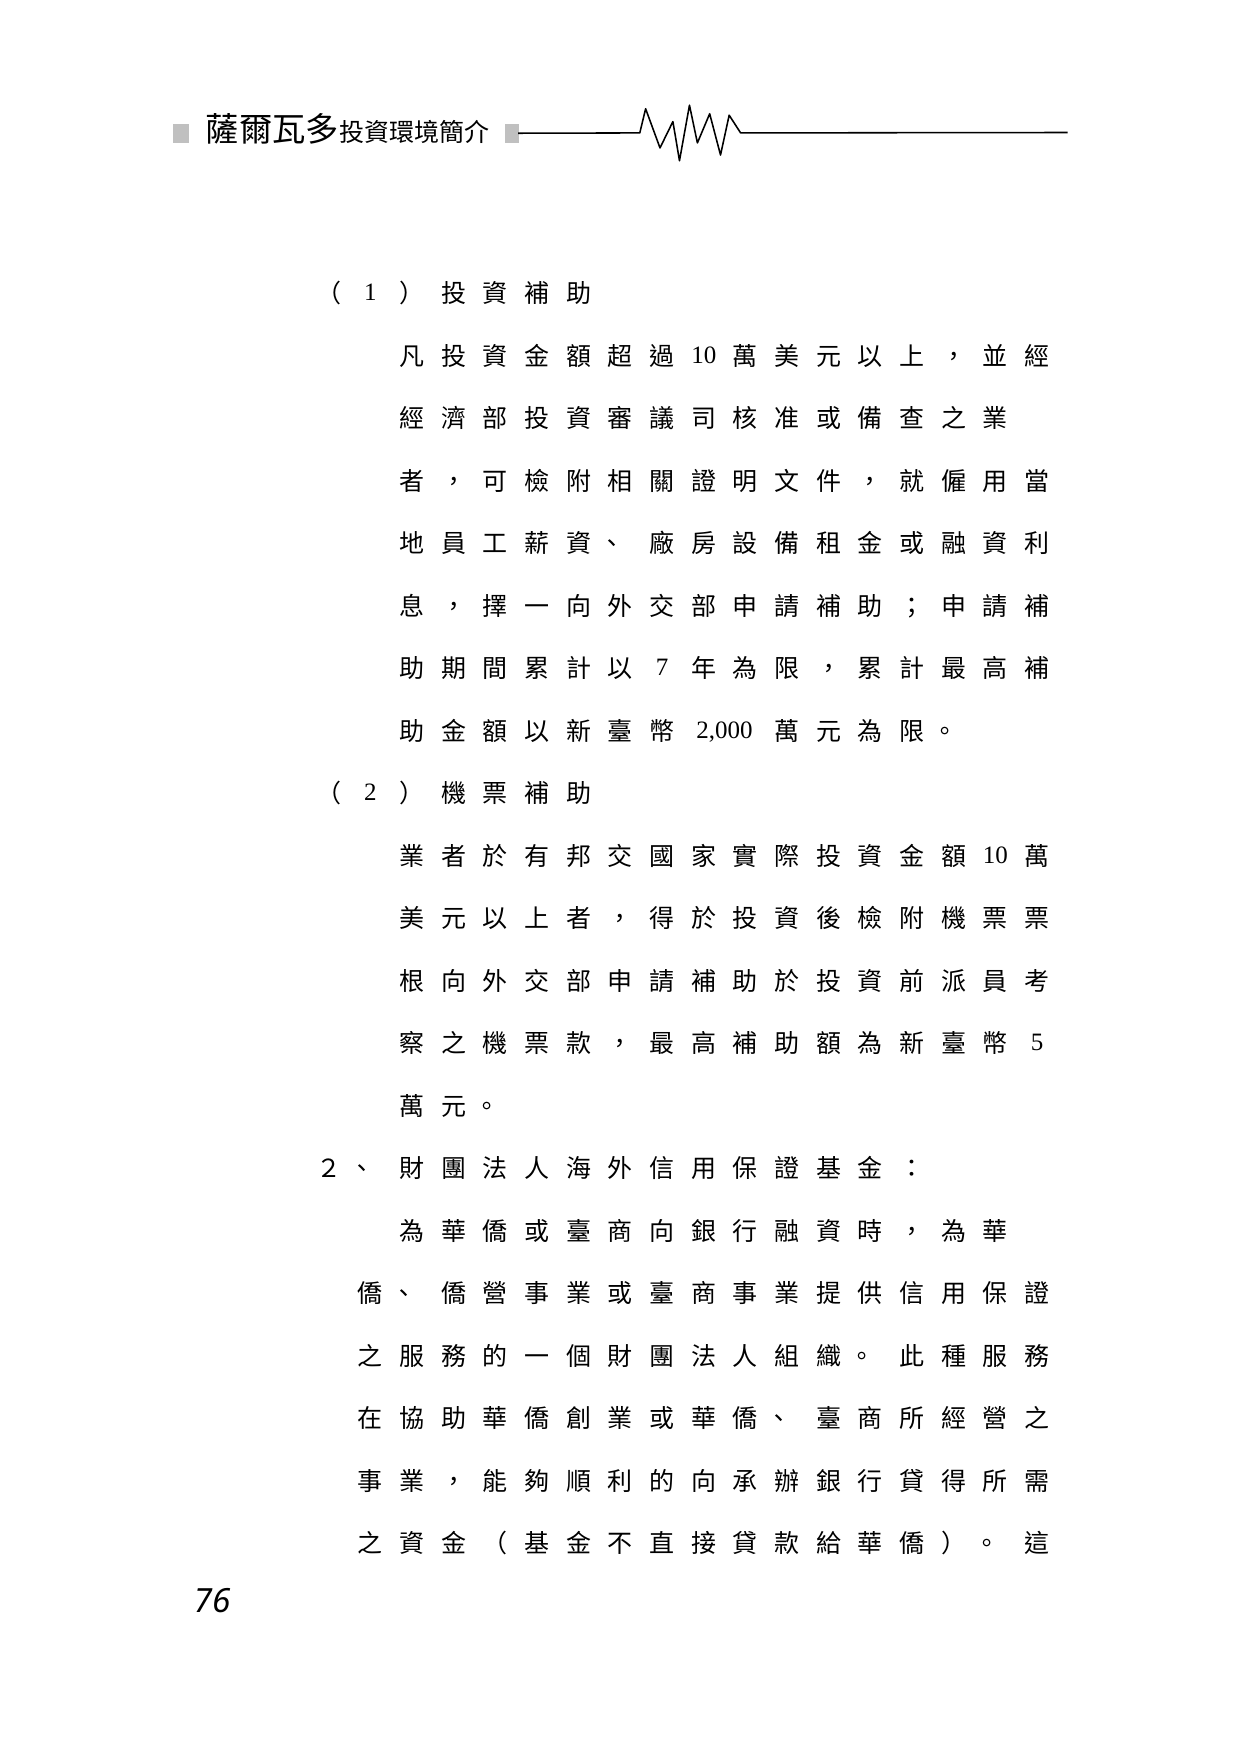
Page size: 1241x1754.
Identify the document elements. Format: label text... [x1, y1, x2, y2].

text 凡投資金額超過10萬美元以上，並經經濟部投資審議司核准或備查之業者，可檢附相關證明文件，就僱用當地員工薪資、廠房設備租金或融資利息，擇一向外交部申請補助；申請補助期間累計以7年為限，累計最高補助金額以新臺幣2,000萬元為限。 [367, 313, 1058, 750]
text （1）投資補助 [306, 250, 1058, 313]
text 業者於有邦交國家實際投資金額10萬美元以上者，得於投資後檢附機票票根向外交部申請補助於投資前派員考察之機票款，最高補助額為新臺幣5萬元。 [367, 813, 1058, 1125]
text ２、財團法人海外信用保證基金： [281, 1125, 1058, 1188]
text 為華僑或臺商向銀行融資時，為華僑、僑營事業或臺商事業提供信用保證之服務的一個財團法人組織。此種服務在協助華僑創業或華僑、臺商所經營之事業，能夠順利的向承辦銀行貸得所需之資金（基金不直接貸款給華僑）。這 [330, 1188, 1058, 1563]
text （2）機票補助 [306, 750, 1058, 813]
